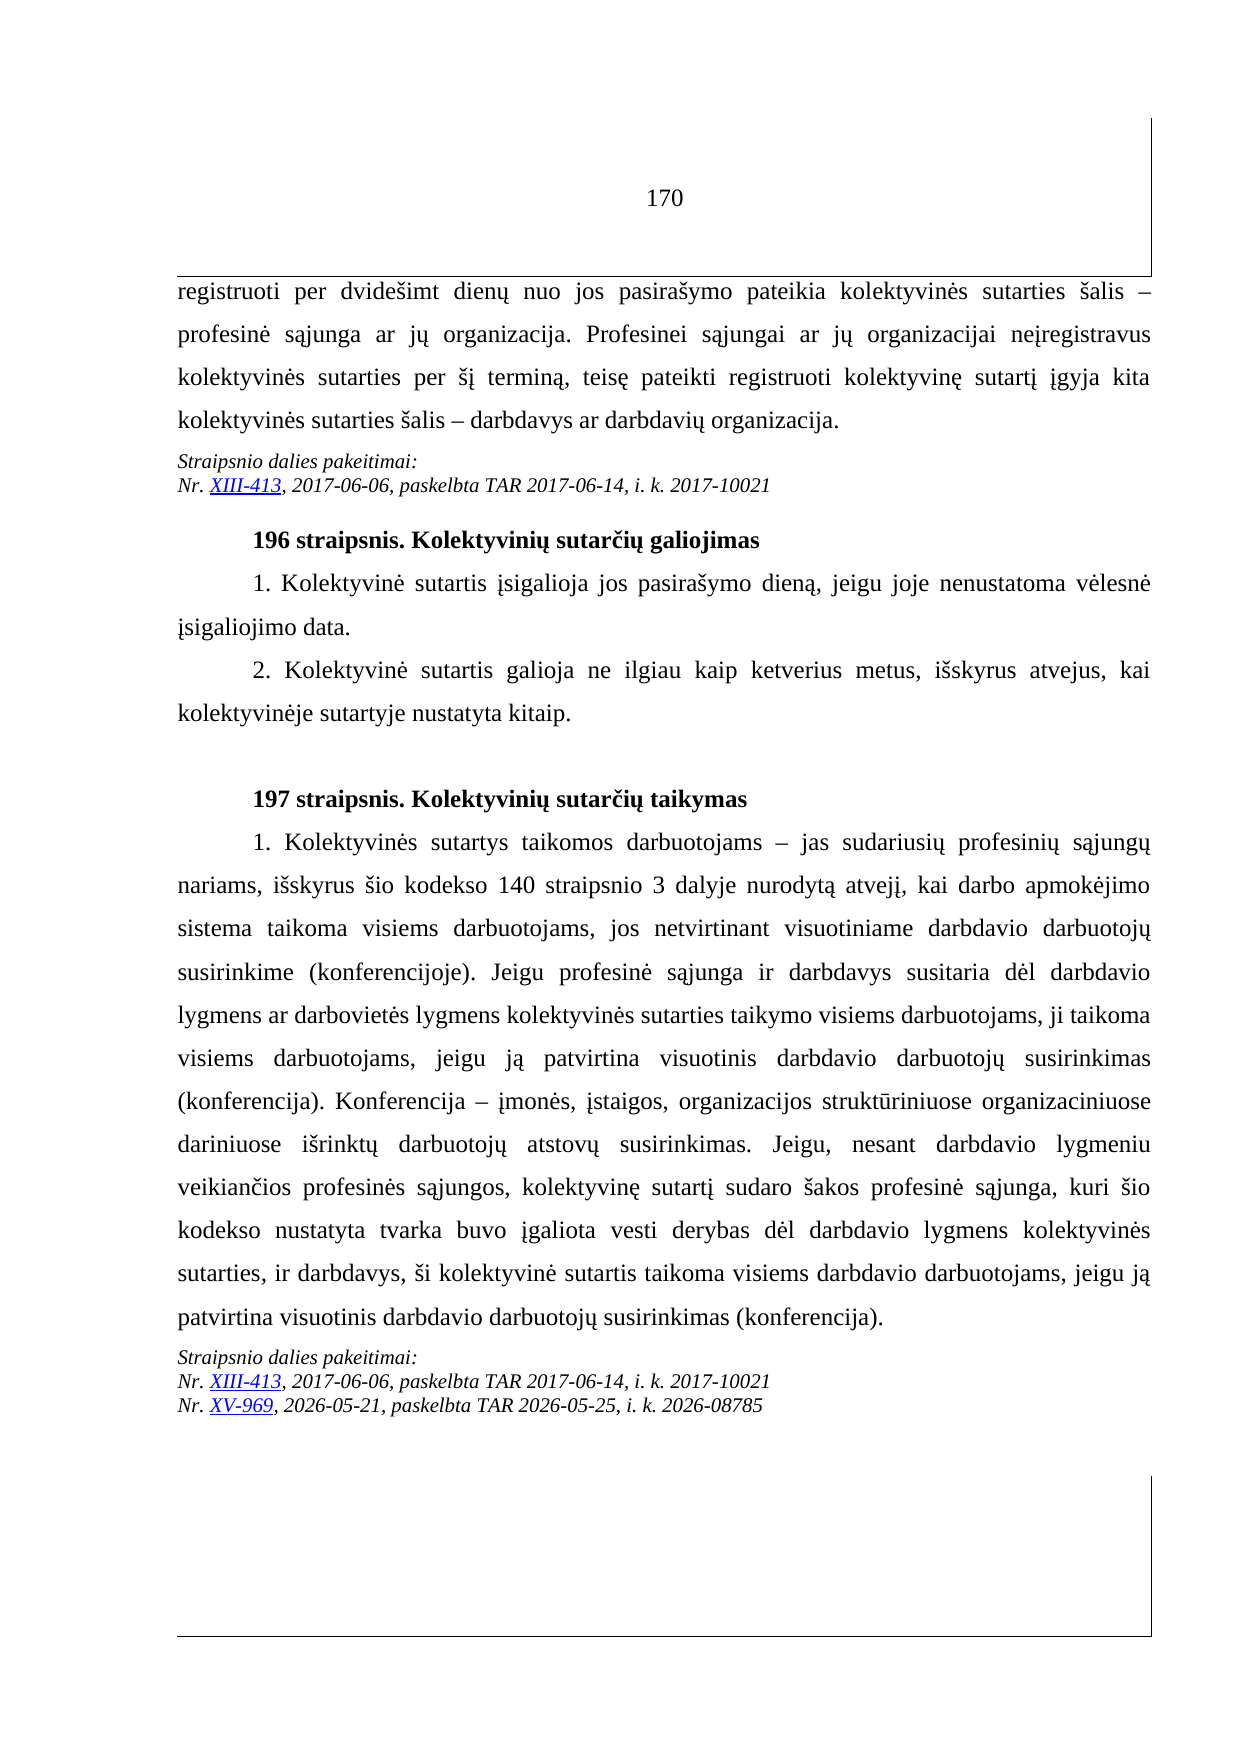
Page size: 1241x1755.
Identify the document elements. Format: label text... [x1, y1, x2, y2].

text Nr. XIII-413, 2017-06-06, paskelbta TAR 2017-06-14, i. k. 2017-10021 [177, 1369, 1152, 1393]
text Nr. XIII-413, 2017-06-06, paskelbta TAR 2017-06-14, i. k. 2017-10021 [177, 473, 1152, 497]
text Nr. XV-969, 2026-05-21, paskelbta TAR 2026-05-25, i. k. 2026-08785 [177, 1393, 1152, 1417]
subtitle 196 straipsnis. Kolektyvinių sutarčių galiojimas [177, 525, 1152, 554]
text 2. Kolektyvinė sutartis galioja ne ilgiau kaip ketverius metus, išskyrus atvejus, kai kolektyvinėje sutartyje nustatyta kitaip. [177, 655, 1152, 727]
subtitle 197 straipsnis. Kolektyvinių sutarčių taikymas [177, 784, 1152, 813]
text 1. Kolektyvinės sutartys taikomos darbuotojams – jas sudariusių profesinių sąjungų nariams, išskyrus šio kodekso 140 straipsnio 3 dalyje nurodytą atvejį, kai darbo apmokėjimo sistema taikoma visiems darbuotojams, jos netvirtinant visuotiniame darbdavio darbuotojų susirinkime (konferencijoje). Jeigu profesinė sąjunga ir darbdavys susitaria dėl darbdavio lygmens ar darbovietės lygmens kolektyvinės sutarties taikymo visiems darbuotojams, ji taikoma visiems darbuotojams, jeigu ją patvirtina visuotinis darbdavio darbuotojų susirinkimas (konferencija). Konferencija – įmonės, įstaigos, organizacijos struktūriniuose organizaciniuose dariniuose išrinktų darbuotojų atstovų susirinkimas. Jeigu, nesant darbdavio lygmeniu veikiančios profesinės sąjungos, kolektyvinę sutartį sudaro šakos profesinė sąjunga, kuri šio kodekso nustatyta tvarka buvo įgaliota vesti derybas dėl darbdavio lygmens kolektyvinės sutarties, ir darbdavys, ši kolektyvinė sutartis taikoma visiems darbdavio darbuotojams, jeigu ją patvirtina visuotinis darbdavio darbuotojų susirinkimas (konferencija). [177, 827, 1152, 1330]
text 1. Kolektyvinė sutartis įsigalioja jos pasirašymo dieną, jeigu joje nenustatoma vėlesnė įsigaliojimo data. [177, 568, 1152, 640]
text Straipsnio dalies pakeitimai: [177, 448, 1152, 473]
text Straipsnio dalies pakeitimai: [177, 1345, 1152, 1369]
text registruoti per dvidešimt dienų nuo jos pasirašymo pateikia kolektyvinės sutarties šalis – profesinė sąjunga ar jų organizacija. Profesinei sąjungai ar jų organizacijai neįregistravus kolektyvinės sutarties per šį terminą, teisę pateikti registruoti kolektyvinę sutartį įgyja kita kolektyvinės sutarties šalis – darbdavys ar darbdavių organizacija. [177, 276, 1152, 434]
